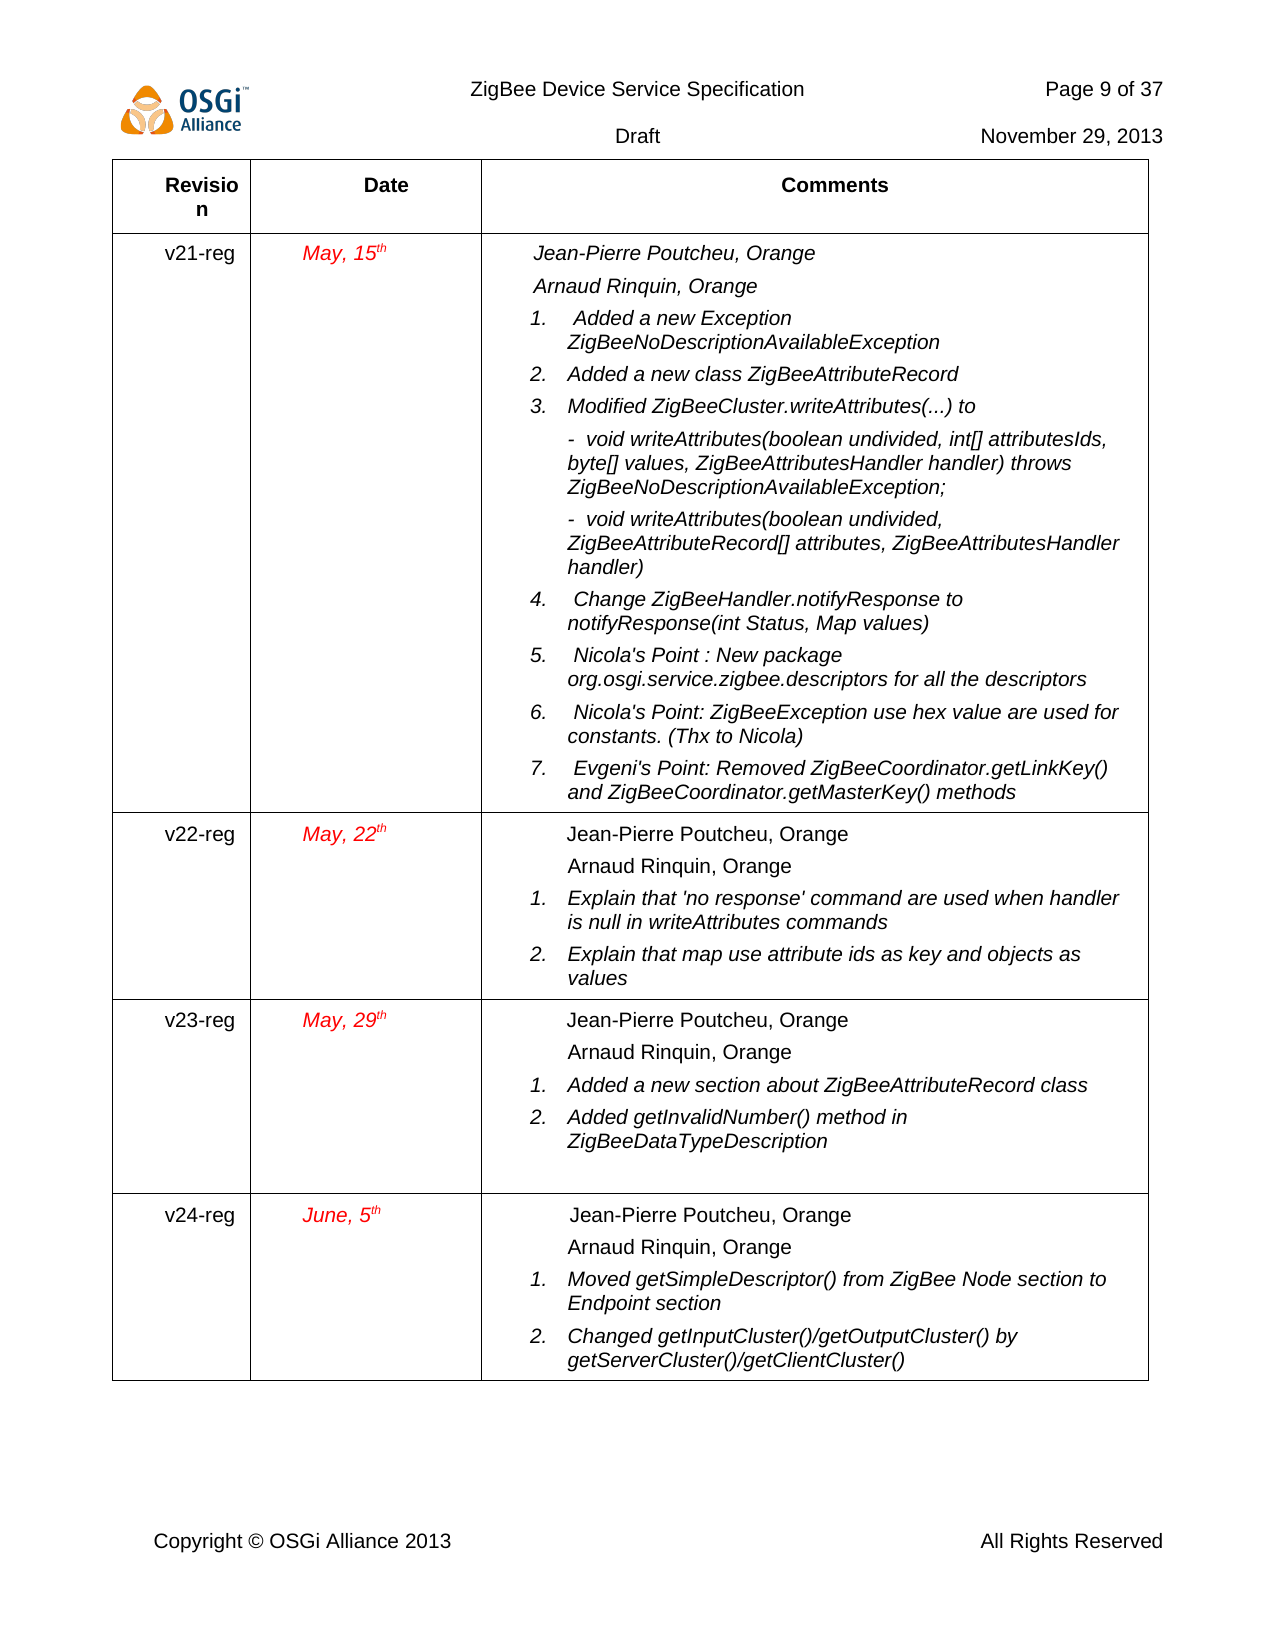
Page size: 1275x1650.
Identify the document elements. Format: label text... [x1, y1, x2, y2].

table_cell Jean-Pierre Poutcheu, Orange Arnaud Rinquin, Orange Added a new section about ZigBeeAttributeRecord class Added getInvalidNumber() method in ZigBeeDataTypeDescription [482, 1000, 1148, 1193]
table_header Date [251, 160, 481, 233]
table_cell May, 22th [251, 813, 481, 998]
table_cell v24-reg [113, 1194, 250, 1380]
table_cell v22-reg [113, 813, 250, 998]
table_header Revision [113, 160, 250, 233]
table_cell Jean-Pierre Poutcheu, Orange Arnaud Rinquin, Orange Added a new Exception ZigBeeNoDescriptionAvailableException Added a new class ZigBeeAttributeRecord Modified ZigBeeCluster.writeAttributes(...) to - void writeAttributes(boolean undivided, int[] attributesIds, byte[] values, ZigBeeAttributesHandler handler) throws ZigBeeNoDescriptionAvailableException; - void writeAttributes(boolean undivided, ZigBeeAttributeRecord[] attributes, ZigBeeAttributesHandler handler) Change ZigBeeHandler.notifyResponse to notifyResponse(int Status, Map values) Nicola's Point : New package org.osgi.service.zigbee.descriptors for all the descriptors Nicola's Point: ZigBeeException use hex value are used for constants. (Thx to Nicola) Evgeni's Point: Removed ZigBeeCoordinator.getLinkKey() and ZigBeeCoordinator.getMasterKey() methods [482, 234, 1148, 812]
table_cell Jean-Pierre Poutcheu, Orange Arnaud Rinquin, Orange Moved getSimpleDescriptor() from ZigBee Node section to Endpoint section Changed getInputCluster()/getOutputCluster() by getServerCluster()/getClientCluster() [482, 1194, 1148, 1380]
table_cell June, 5th [251, 1194, 481, 1380]
table_cell v21-reg [113, 234, 250, 812]
picture [113, 78, 257, 142]
table_cell Jean-Pierre Poutcheu, Orange Arnaud Rinquin, Orange Explain that 'no response' command are used when handler is null in writeAttributes commands Explain that map use attribute ids as key and objects as values [482, 813, 1148, 998]
table_cell May, 15th [251, 234, 481, 812]
table_cell v23-reg [113, 1000, 250, 1193]
table_cell May, 29th [251, 1000, 481, 1193]
table_header Comments [482, 160, 1148, 233]
